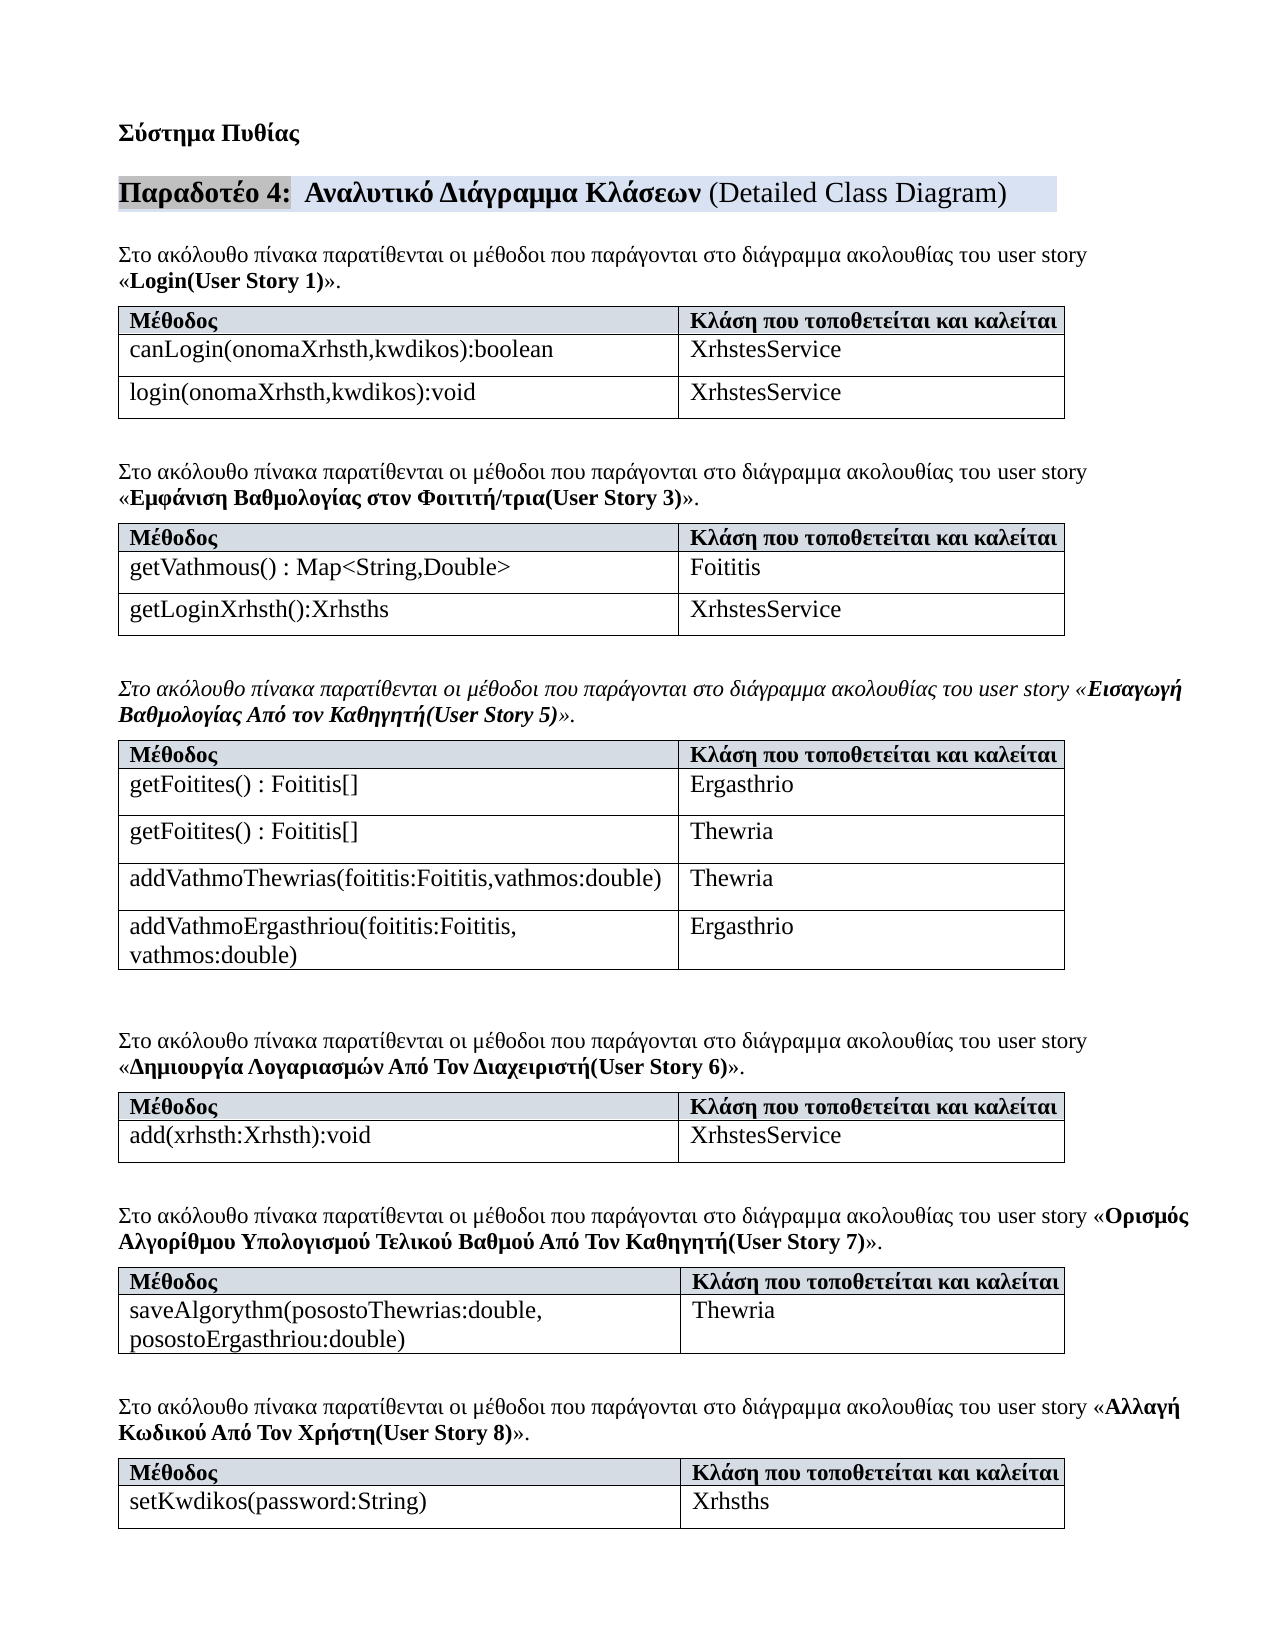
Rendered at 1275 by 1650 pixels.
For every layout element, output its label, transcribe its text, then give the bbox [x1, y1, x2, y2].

table_cell Thewria [679, 816, 1064, 862]
text Στο ακόλουθο πίνακα παρατίθενται οι μέθοδοι που παράγονται στο διάγραμμα ακολουθίας του user story «Εμφάνιση Βαθμολογίας στον Φοιτιτή/τρια(User Story 3)». [118, 458, 1197, 511]
table_header Κλάση που τοποθετείται και καλείται [681, 1268, 1064, 1294]
table_cell addVathmoErgasthriou(foititis:Foititis, vathmos:double) [119, 911, 678, 968]
table_cell XrhstesService [679, 377, 1064, 418]
table_header Μέθοδος [119, 741, 678, 768]
table_cell XrhstesService [679, 335, 1064, 376]
table_header Μέθοδος [119, 1268, 680, 1294]
table_cell Ergasthrio [679, 769, 1064, 815]
table_cell saveAlgorythm(posostoThewrias:double, posostoErgasthriou:double) [119, 1295, 680, 1353]
table_cell Foititis [679, 552, 1064, 593]
table_header Μέθοδος [119, 307, 678, 333]
text Στο ακόλουθο πίνακα παρατίθενται οι μέθοδοι που παράγονται στο διάγραμμα ακολουθίας του user story «Ορισμός Αλγορίθμου Υπολογισμού Τελικού Βαθμού Από Τον Καθηγητή(User Story 7)». [118, 1202, 1197, 1254]
text Στο ακόλουθο πίνακα παρατίθενται οι μέθοδοι που παράγονται στο διάγραμμα ακολουθίας του user story «Αλλαγή Κωδικού Από Τον Χρήστη(User Story 8)». [118, 1393, 1197, 1446]
table_cell setKwdikos(password:String) [119, 1486, 680, 1528]
table_header Κλάση που τοποθετείται και καλείται [679, 307, 1064, 333]
table_cell Thewria [681, 1295, 1064, 1353]
table_header Παραδοτέο 4: Αναλυτικό Διάγραμμα Κλάσεων (Detailed Class Diagram) [118, 176, 1019, 212]
table_cell canLogin(onomaXrhsth,kwdikos):boolean [119, 335, 678, 376]
table_cell getFoitites() : Foititis[] [119, 769, 678, 815]
text Στο ακόλουθο πίνακα παρατίθενται οι μέθοδοι που παράγονται στο διάγραμμα ακολουθίας του user story «Δημιουργία Λογαριασμών Από Τον Διαχειριστή(User Story 6)». [118, 1027, 1197, 1080]
table_cell addVathmoThewrias(foititis:Foititis,vathmos:double) [119, 864, 678, 910]
table_cell add(xrhsth:Xrhsth):void [119, 1121, 678, 1162]
table_cell XrhstesService [679, 594, 1064, 635]
table_cell Xrhsths [681, 1486, 1064, 1528]
table_header Κλάση που τοποθετείται και καλείται [681, 1459, 1064, 1485]
table_header Κλάση που τοποθετείται και καλείται [679, 741, 1064, 768]
table_cell getVathmous() : Map<String,Double> [119, 552, 678, 593]
text Σύστημα Πυθίας [118, 118, 1197, 147]
table_header Κλάση που τοποθετείται και καλείται [679, 524, 1064, 551]
text Στο ακόλουθο πίνακα παρατίθενται οι μέθοδοι που παράγονται στο διάγραμμα ακολουθίας του user story «Login(User Story 1)». [118, 241, 1197, 294]
table_header Μέθοδος [119, 524, 678, 551]
table_cell login(onomaXrhsth,kwdikos):void [119, 377, 678, 418]
table_header Μέθοδος [119, 1093, 678, 1119]
table_cell getFoitites() : Foititis[] [119, 816, 678, 862]
text Στο ακόλουθο πίνακα παρατίθενται οι μέθοδοι που παράγονται στο διάγραμμα ακολουθίας του user story «Εισαγωγή Βαθμολογίας Από τον Καθηγητή(User Story 5)». [118, 675, 1197, 728]
table_cell getLoginXrhsth():Xrhsths [119, 594, 678, 635]
table_header Μέθοδος [119, 1459, 680, 1485]
table_header Κλάση που τοποθετείται και καλείται [679, 1093, 1064, 1119]
table_cell Ergasthrio [679, 911, 1064, 968]
table_cell XrhstesService [679, 1121, 1064, 1162]
table_header [1019, 176, 1057, 212]
table_cell Thewria [679, 864, 1064, 910]
